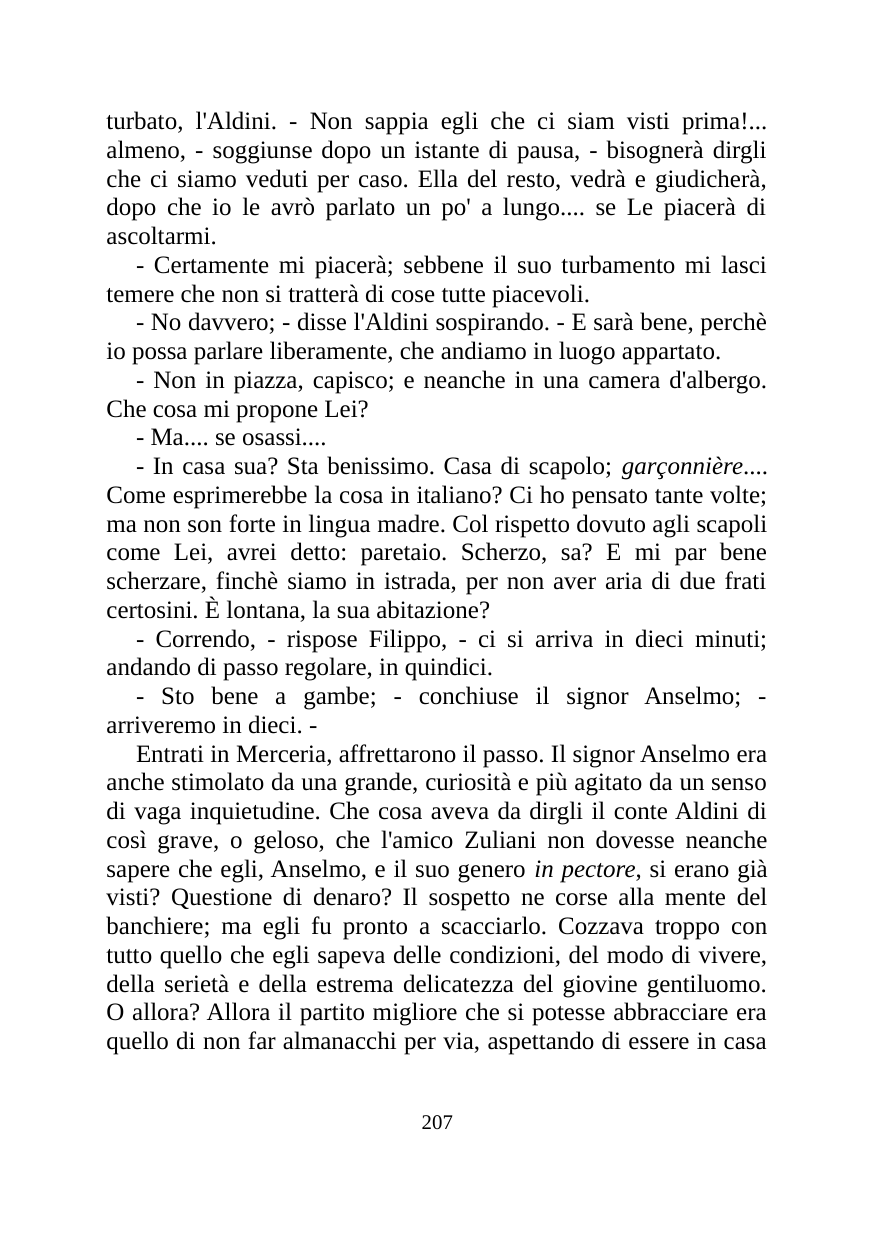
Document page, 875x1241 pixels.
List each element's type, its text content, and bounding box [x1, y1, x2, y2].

text - Non in piazza, capisco; e neanche in una camera d'albergo. Che cosa mi propone Lei? [106, 365, 768, 422]
text - Correndo, - rispose Filippo, - ci si arriva in dieci minuti; andando di passo regolare, in quindici. [106, 624, 768, 681]
text Entrati in Merceria, affrettarono il passo. Il signor Anselmo era anche stimolato da una grande, curiosità e più agitato da un senso di vaga inquietudine. Che cosa aveva da dirgli il conte Aldini di così grave, o geloso, che l'amico Zuliani non dovesse neanche sapere che egli, Anselmo, e il suo genero in pectore, si erano già visti? Questione di denaro? Il sospetto ne corse alla mente del banchiere; ma egli fu pronto a scacciarlo. Cozzava troppo con tutto quello che egli sapeva delle condizioni, del modo di vivere, della serietà e della estrema delicatezza del giovine gentiluomo. O allora? Allora il partito migliore che si potesse abbracciare era quello di non far almanacchi per via, aspettando di essere in casa [106, 739, 768, 1055]
text - Ma.... se osassi.... [106, 422, 768, 451]
text - Certamente mi piacerà; sebbene il suo turbamento mi lasci temere che non si tratterà di cose tutte piacevoli. [106, 250, 768, 307]
text - Sto bene a gambe; - conchiuse il signor Anselmo; - arriveremo in dieci. - [106, 681, 768, 739]
text - No davvero; - disse l'Aldini sospirando. - E sarà bene, perchè io possa parlare liberamente, che andiamo in luogo appartato. [106, 307, 768, 365]
text turbato, l'Aldini. - Non sappia egli che ci siam visti prima!... almeno, - soggiunse dopo un istante di pausa, - bisognerà dirgli che ci siamo veduti per caso. Ella del resto, vedrà e giudicherà, dopo che io le avrò parlato un po' a lungo.... se Le piacerà di ascoltarmi. [106, 106, 768, 250]
text - In casa sua? Sta benissimo. Casa di scapolo; garçonnière.... Come esprimerebbe la cosa in italiano? Ci ho pensato tante volte; ma non son forte in lingua madre. Col rispetto dovuto agli scapoli come Lei, avrei detto: paretaio. Scherzo, sa? E mi par bene scherzare, finchè siamo in istrada, per non aver aria di due frati certosini. È lontana, la sua abitazione? [106, 451, 768, 624]
